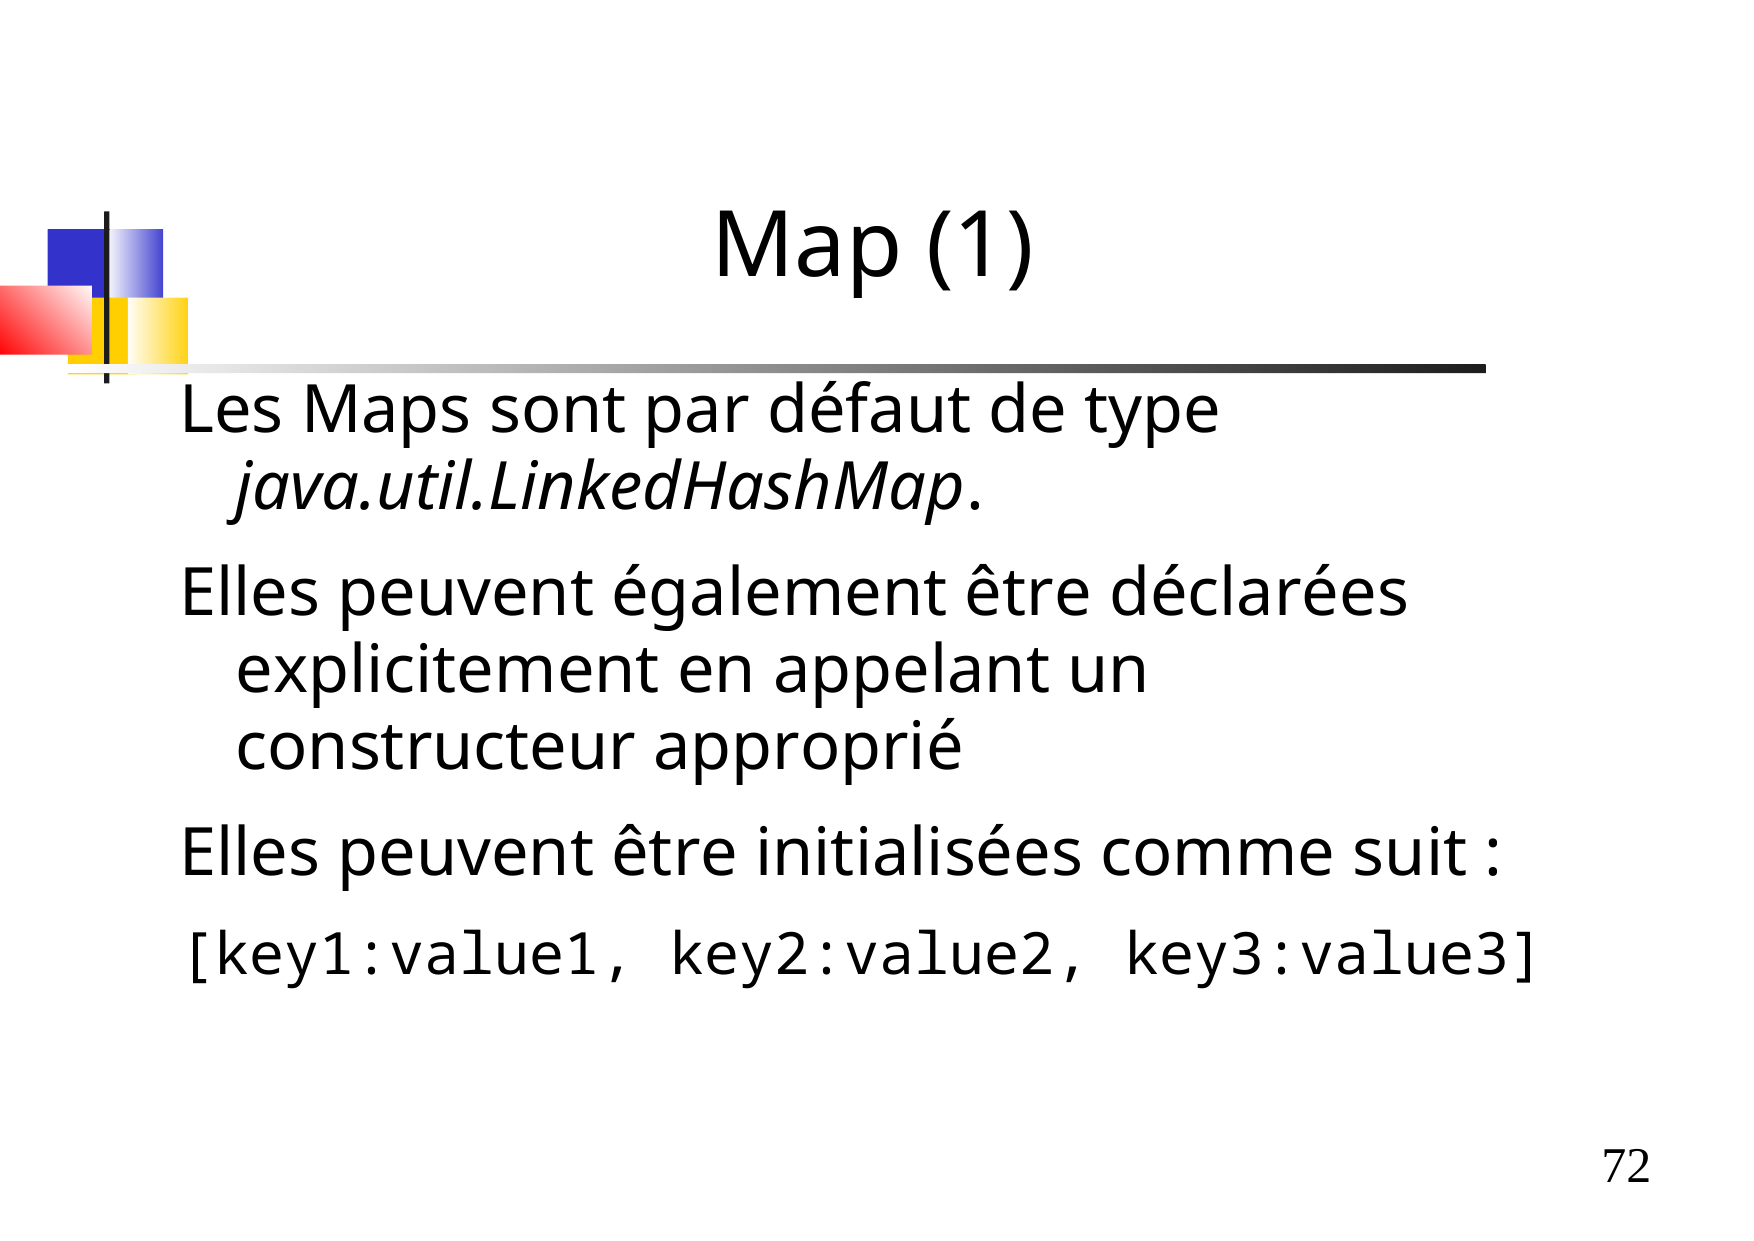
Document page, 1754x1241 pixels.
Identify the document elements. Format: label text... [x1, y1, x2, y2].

title Map (1) [179, 139, 1567, 351]
list Les Maps sont par défaut de type java.util.LinkedHashMap. Elles peuvent également être déclarées explicitement en appelant un constructeur approprié Elles peuvent être initialisées comme suit : [key1:value1, key2:value2, key3:value3] [179, 371, 1567, 1091]
